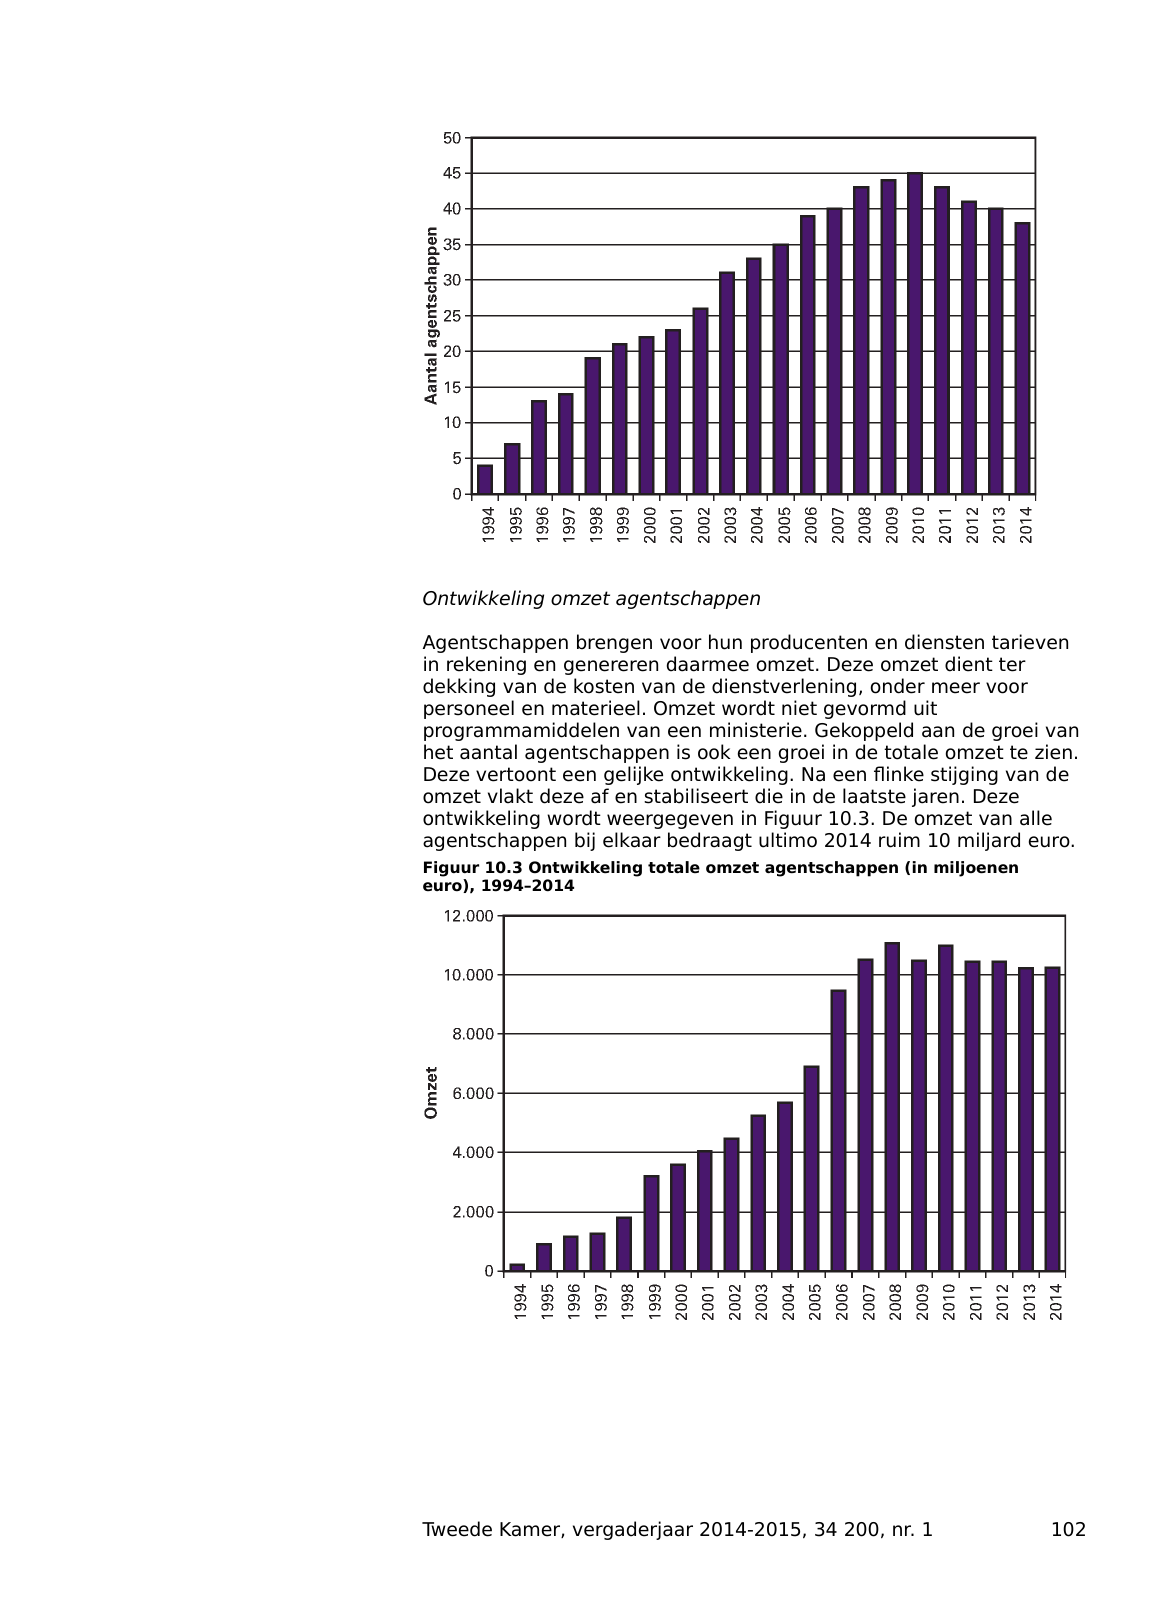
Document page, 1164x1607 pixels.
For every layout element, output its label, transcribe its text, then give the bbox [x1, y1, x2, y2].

picture [422, 907, 1067, 1321]
text Figuur 10.3 Ontwikkeling totale omzet agentschappen (in miljoenen euro), 1994–2014 [422, 859, 1066, 896]
text Agentschappen brengen voor hun producenten en diensten tarieven in rekening en genereren daarmee omzet. Deze omzet dient ter dekking van de kosten van de dienstverlening, onder meer voor personeel en materieel. Omzet wordt niet gevormd uit programmamiddelen van een ministerie. Gekoppeld aan de groei van het aantal agentschappen is ook een groei in de totale omzet te zien. Deze vertoont een gelijke ontwikkeling. Na een flinke stijging van de omzet vlakt deze af en stabiliseert die in de laatste jaren. Deze ontwikkeling wordt weergegeven in Figuur 10.3. De omzet van alle agentschappen bij elkaar bedraagt ultimo 2014 ruim 10 miljard euro. [422, 632, 1087, 851]
subtitle Ontwikkeling omzet agentschappen [422, 587, 1087, 609]
picture [422, 130, 1037, 544]
